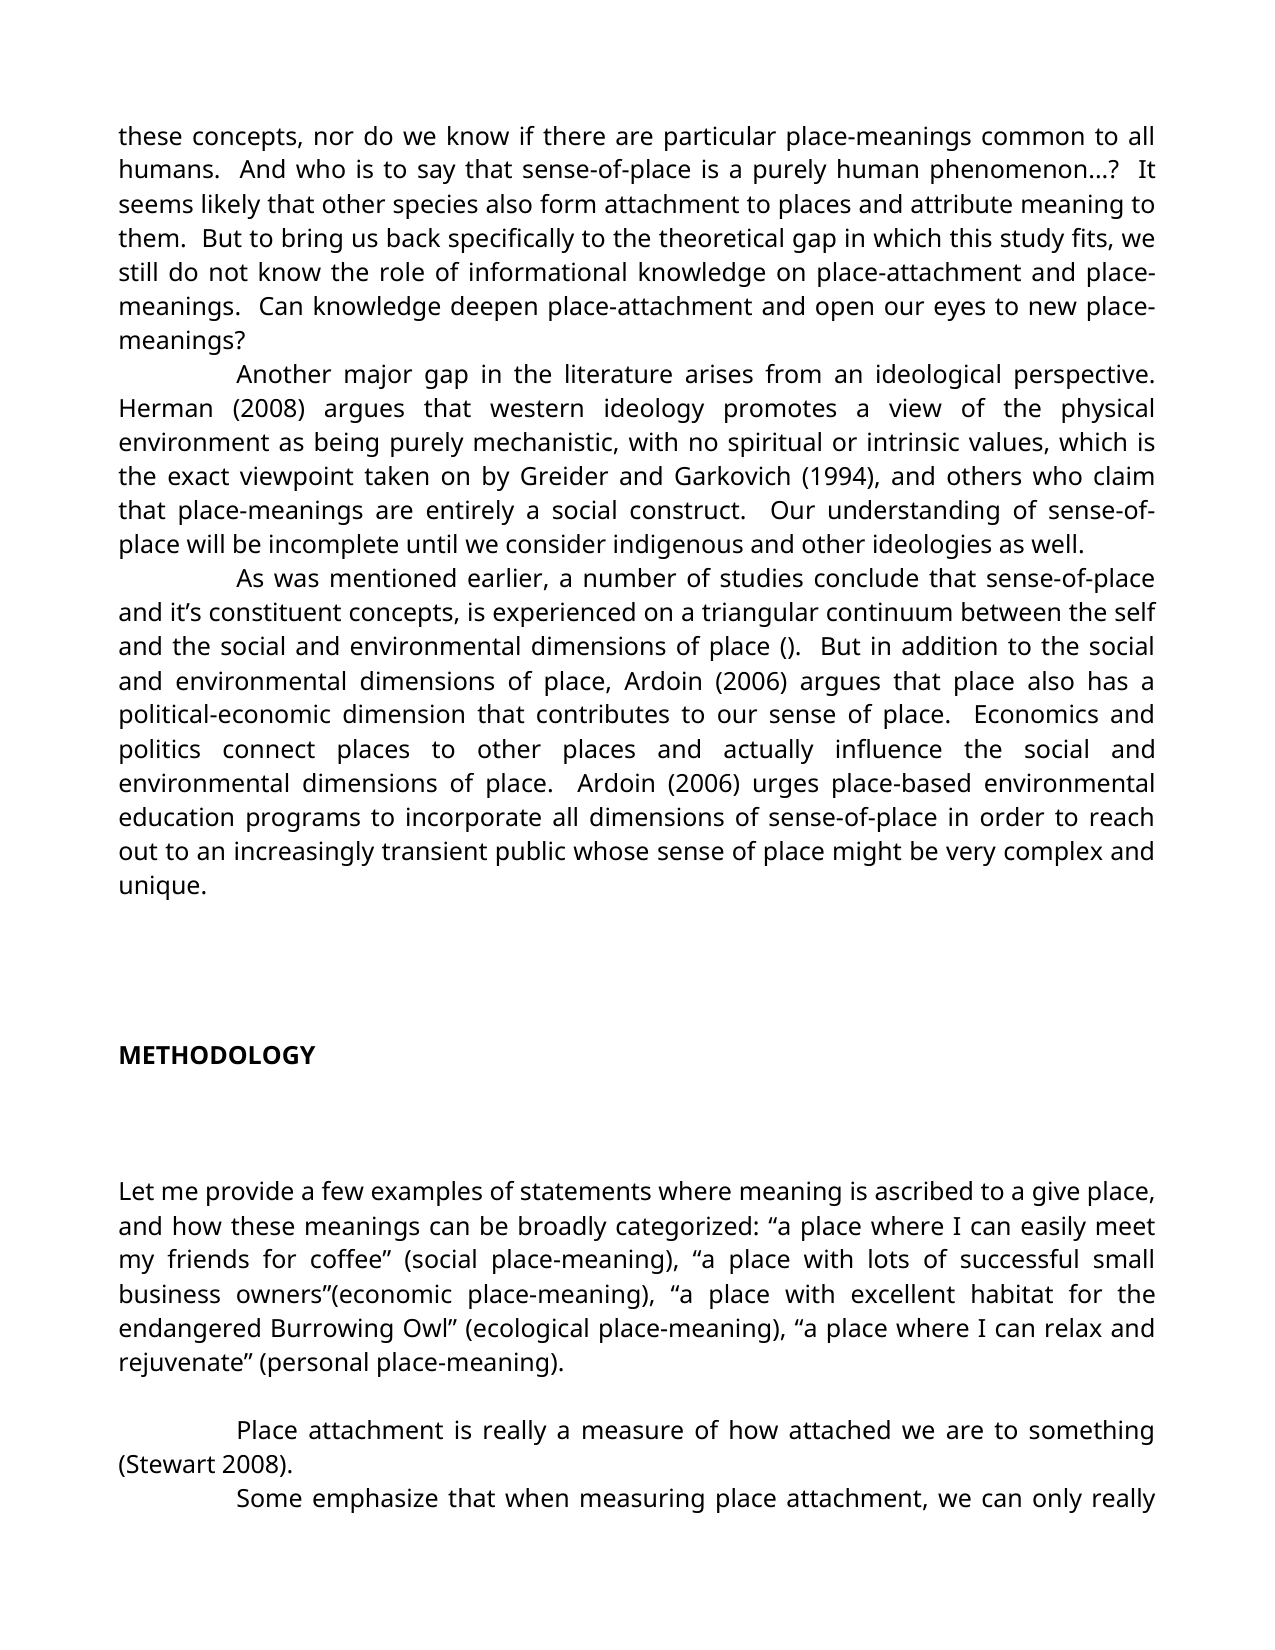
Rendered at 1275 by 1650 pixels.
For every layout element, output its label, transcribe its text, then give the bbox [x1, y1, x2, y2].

text Let me provide a few examples of statements where meaning is ascribed to a give place, and how these meanings can be broadly categorized: “a place where I can easily meet my friends for coffee” (social place-meaning), “a place with lots of successful small business owners”(economic place-meaning), “a place with excellent habitat for the endangered Burrowing Owl” (ecological place-meaning), “a place where I can relax and rejuvenate” (personal place-meaning). [118, 1174, 1157, 1378]
text As was mentioned earlier, a number of studies conclude that sense-of-place and it’s constituent concepts, is experienced on a triangular continuum between the self and the social and environmental dimensions of place (). But in addition to the social and environmental dimensions of place, Ardoin (2006) argues that place also has a political-economic dimension that contributes to our sense of place. Economics and politics connect places to other places and actually influence the social and environmental dimensions of place. Ardoin (2006) urges place-based environmental education programs to incorporate all dimensions of sense-of-place in order to reach out to an increasingly transient public whose sense of place might be very complex and unique. [118, 561, 1157, 902]
text these concepts, nor do we know if there are particular place-meanings common to all humans. And who is to say that sense-of-place is a purely human phenomenon...? It seems likely that other species also form attachment to places and attribute meaning to them. But to bring us back specifically to the theoretical gap in which this study fits, we still do not know the role of informational knowledge on place-attachment and place-meanings. Can knowledge deepen place-attachment and open our eyes to new place-meanings? [118, 118, 1157, 357]
text Some emphasize that when measuring place attachment, we can only really [118, 1481, 1157, 1515]
text METHODOLOGY [118, 1038, 1157, 1072]
text Place attachment is really a measure of how attached we are to something (Stewart 2008). [118, 1412, 1157, 1481]
text Another major gap in the literature arises from an ideological perspective. Herman (2008) argues that western ideology promotes a view of the physical environment as being purely mechanistic, with no spiritual or intrinsic values, which is the exact viewpoint taken on by Greider and Garkovich (1994), and others who claim that place-meanings are entirely a social construct. Our understanding of sense-of-place will be incomplete until we consider indigenous and other ideologies as well. [118, 357, 1157, 561]
